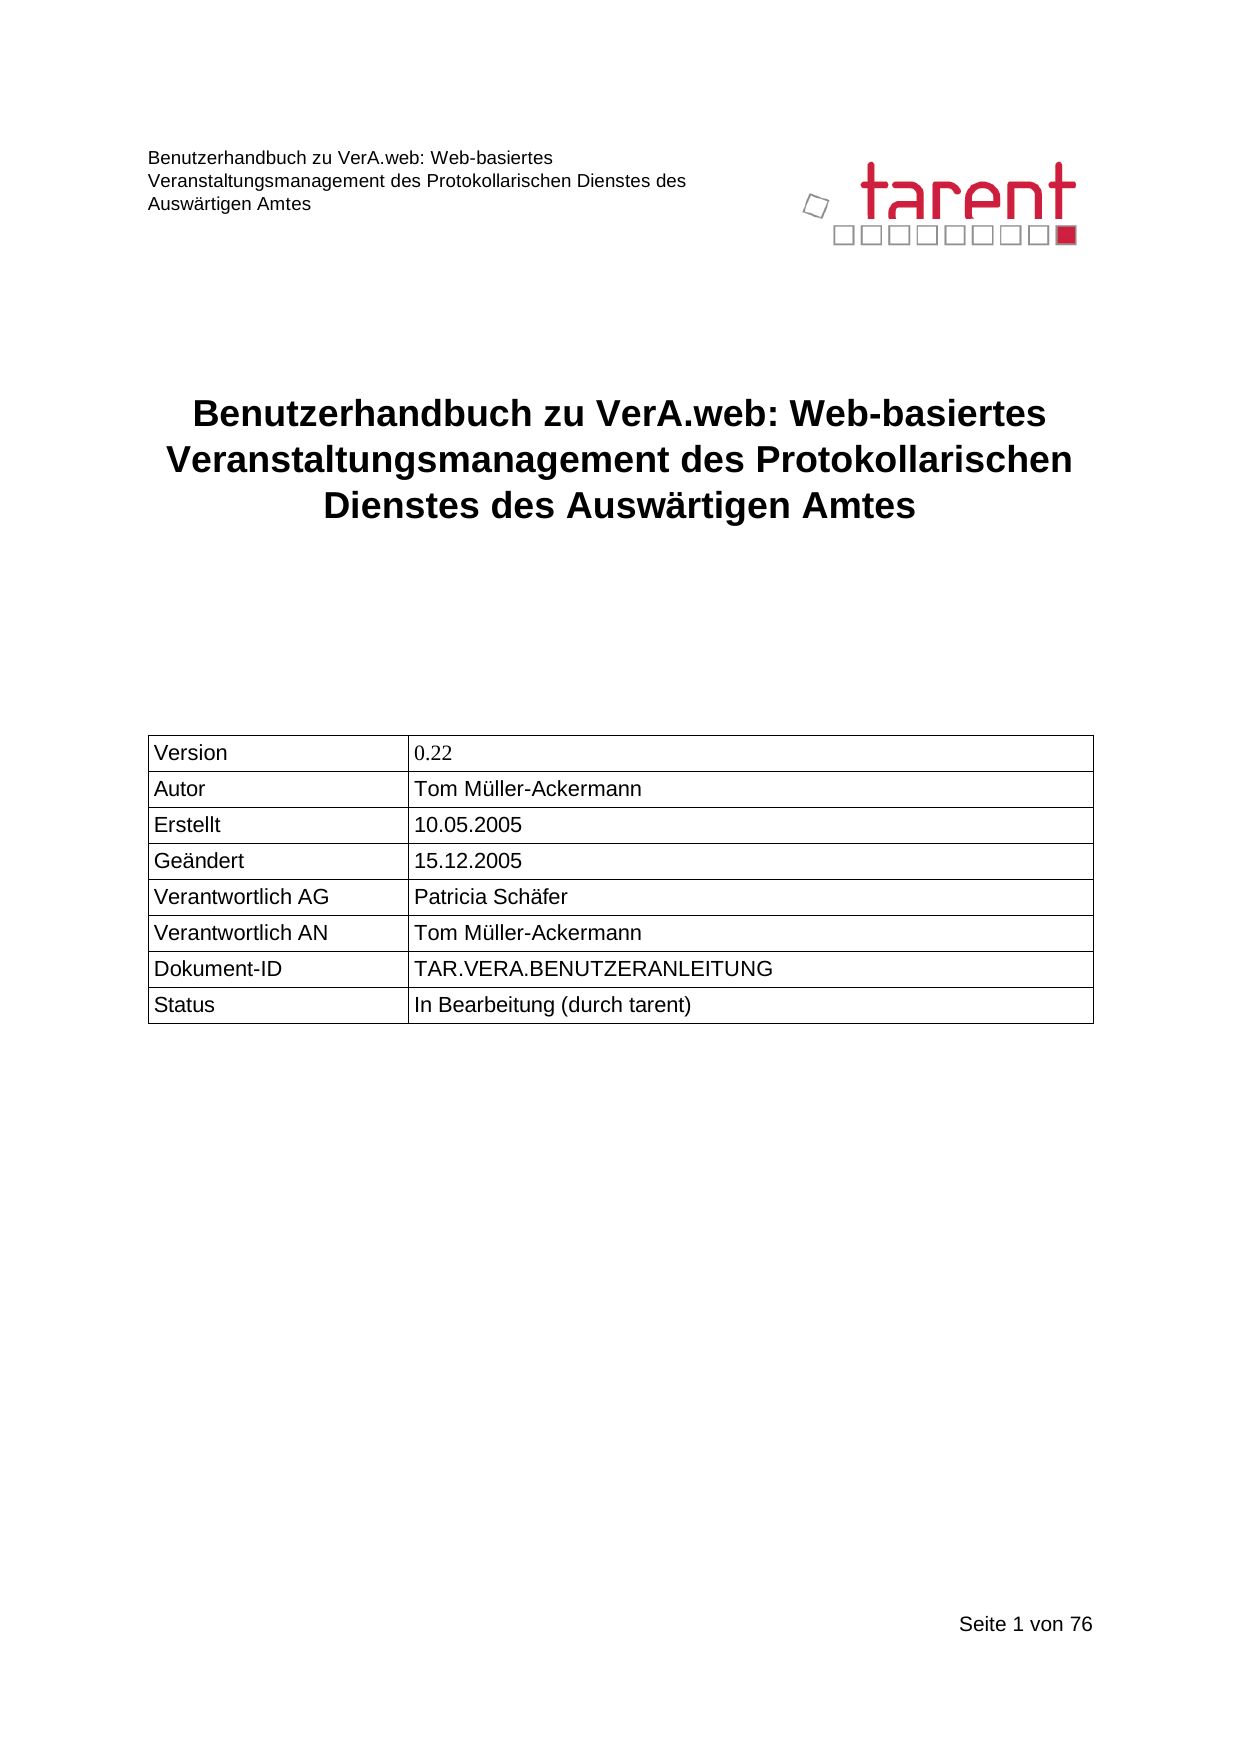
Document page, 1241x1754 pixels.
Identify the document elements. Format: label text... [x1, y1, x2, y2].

title Benutzerhandbuch zu VerA.web: Web-basiertes Veranstaltungsmanagement des Protokollarischen Dienstes des Auswärtigen Amtes [148, 392, 1092, 527]
table_cell In Bearbeitung (durch tarent) [409, 988, 1093, 1023]
table_cell Tom Müller-Ackermann [409, 772, 1093, 807]
table_cell Geändert [149, 844, 408, 879]
table_cell 15.12.2005 [409, 844, 1093, 879]
table_cell Erstellt [149, 808, 408, 843]
picture [790, 151, 1091, 255]
table_cell TAR.VERA.BENUTZERANLEITUNG [409, 952, 1093, 987]
table_cell Verantwortlich AG [149, 880, 408, 915]
table_cell Autor [149, 772, 408, 807]
table_cell Verantwortlich AN [149, 916, 408, 951]
table_cell Tom Müller-Ackermann [409, 916, 1093, 951]
table_cell Dokument-ID [149, 952, 408, 987]
table_cell 10.05.2005 [409, 808, 1093, 843]
table_cell Patricia Schäfer [409, 880, 1093, 915]
table_header 0.22 [409, 736, 1093, 771]
table_cell Status [149, 988, 408, 1023]
table_header Version [149, 736, 408, 771]
